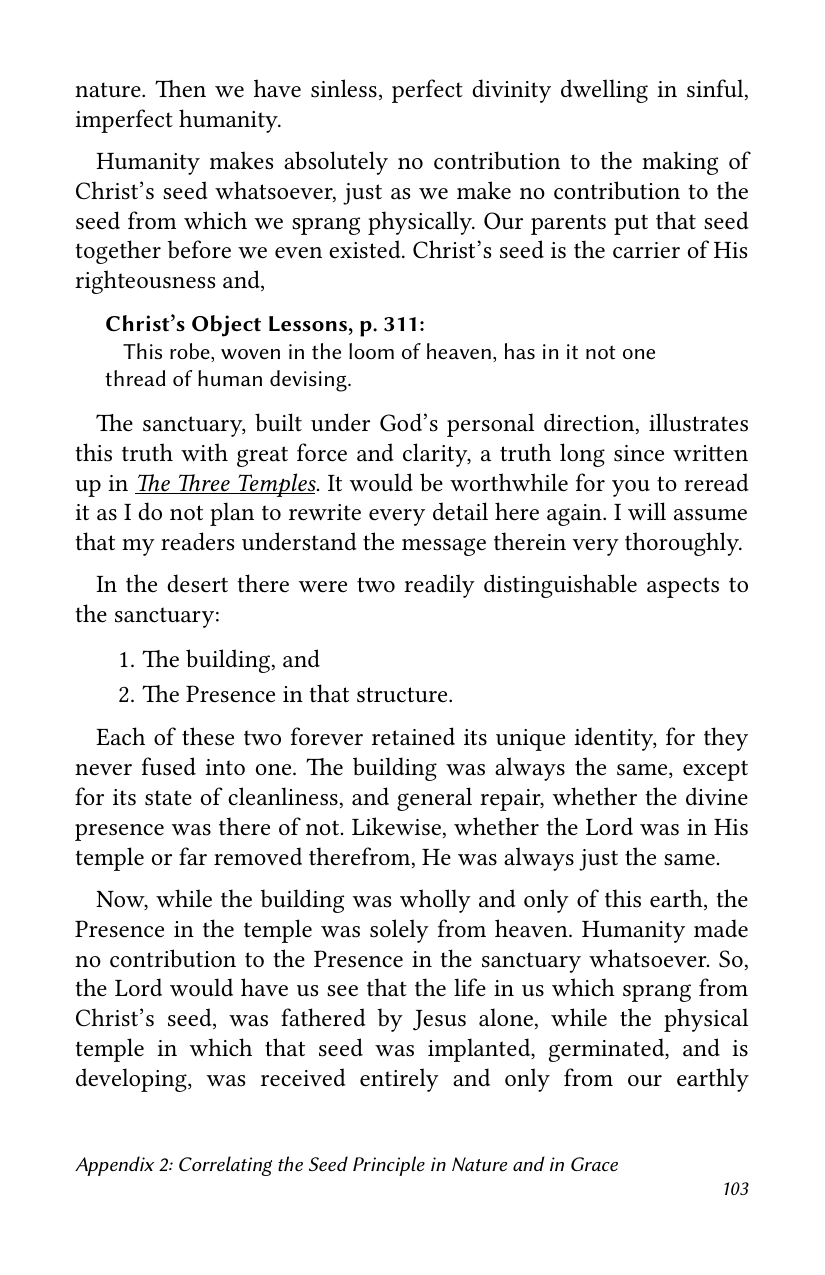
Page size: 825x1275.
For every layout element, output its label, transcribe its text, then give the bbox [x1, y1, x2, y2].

list The Presence in that structure. [135, 680, 750, 708]
text nature. Then we have sinless, perfect divinity dwelling in sinful, imperfect humanity. [75, 75, 750, 133]
list The building, and [135, 645, 750, 674]
text In the desert there were two readily distinguishable aspects to the sanctuary: [75, 570, 750, 629]
text Humanity makes absolutely no contribution to the making of Christ’s seed whatsoever, just as we make no contribution to the seed from which we sprang physically. Our parents put that seed together before we even existed. Christ’s seed is the carrier of His righteousness and, [75, 147, 750, 295]
text Each of these two forever retained its unique identity, for they never fused into one. The building was always the same, except for its state of cleanliness, and general repair, whether the divine presence was there of not. Likewise, whether the Lord was in His temple or far removed therefrom, He was always just the same. [75, 723, 750, 871]
text The sanctuary, built under God’s personal direction, illustrates this truth with great force and clarity, a truth long since written up in The Three Temples. It would be worthwhile for you to reread it as I do not plan to rewrite every detail here again. I will assume that my readers understand the message therein very thoroughly. [75, 409, 750, 557]
text Christ’s Object Lessons, p. 311: [105, 311, 750, 337]
text This robe, woven in the loom of heaven, has in it not one thread of human devising. [105, 339, 720, 392]
text Now, while the building was wholly and only of this earth, the Presence in the temple was solely from heaven. Humanity made no contribution to the Presence in the sanctuary whatsoever. So, the Lord would have us see that the life in us which sprang from Christ’s seed, was fathered by Jesus alone, while the physical temple in which that seed was implanted, germinated, and is developing, was received entirely and only from our earthly [75, 885, 750, 1093]
